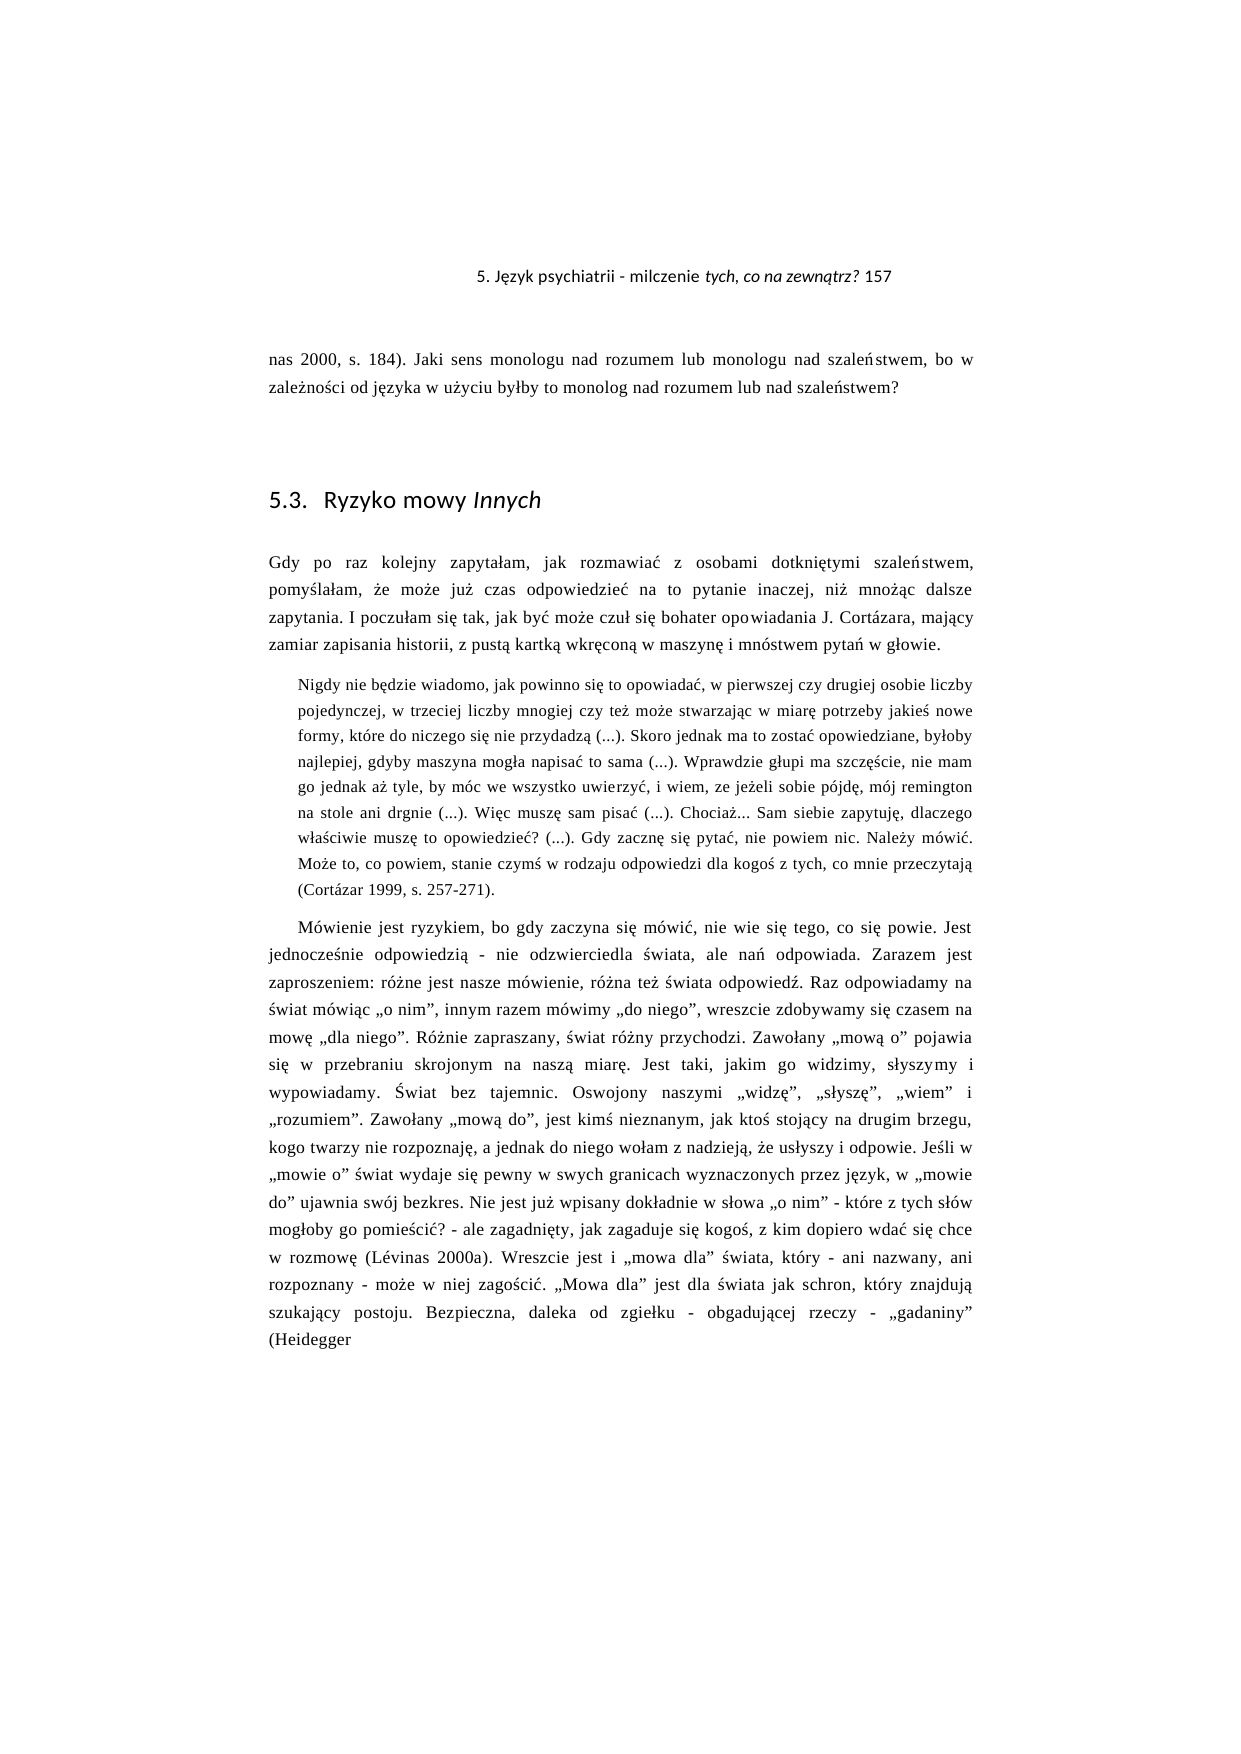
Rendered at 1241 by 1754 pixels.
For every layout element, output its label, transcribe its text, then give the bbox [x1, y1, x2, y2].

text 5. Język psychiatrii - milczenie tych, co na zewnątrz? 157 [476, 268, 977, 286]
text nas 2000, s. 184). Jaki sens monologu nad rozumem lub monologu nad szaleń­stwem, bo w zależności od języka w użyciu byłby to monolog nad rozumem lub nad szaleństwem? [268, 343, 974, 398]
subtitle 5.3. Ryzyko mowy Innych [268, 488, 976, 513]
text Gdy po raz kolejny zapytałam, jak rozmawiać z osobami dotkniętymi szaleń­stwem, pomyślałam, że może już czas odpowiedzieć na to pytanie inaczej, niż mnożąc dalsze zapytania. I poczułam się tak, jak być może czuł się bohater opo­wiadania J. Cortázara, mający zamiar zapisania historii, z pustą kartką wkręconą w maszynę i mnóstwem pytań w głowie. [268, 546, 974, 656]
text Mówienie jest ryzykiem, bo gdy zaczyna się mówić, nie wie się tego, co się powie. Jest jednocześnie odpowiedzią - nie odzwierciedla świata, ale nań odpowiada. Zarazem jest zaproszeniem: różne jest nasze mówienie, różna też świata odpowiedź. Raz odpowiadamy na świat mówiąc „o nim”, innym razem mówimy „do niego”, wreszcie zdobywamy się czasem na mowę „dla niego”. Różnie zapraszany, świat różny przychodzi. Zawołany „mową o” pojawia się w przebraniu skrojonym na naszą miarę. Jest taki, jakim go widzimy, słyszy­my i wypowiadamy. Świat bez tajemnic. Oswojony naszymi „widzę”, „słyszę”, „wiem” i „rozumiem”. Zawołany „mową do”, jest kimś nieznanym, jak ktoś stojący na drugim brzegu, kogo twarzy nie rozpoznaję, a jednak do niego wołam z nadzieją, że usłyszy i odpowie. Jeśli w „mowie o” świat wydaje się pewny w swych granicach wyznaczonych przez język, w „mowie do” ujawnia swój bezkres. Nie jest już wpisany dokładnie w słowa „o nim” - które z tych słów mogłoby go pomieścić? - ale zagadnięty, jak zagaduje się kogoś, z kim dopiero wdać się chce w rozmowę (Lévinas 2000a). Wreszcie jest i „mowa dla” świata, który - ani nazwany, ani rozpoznany - może w niej zagościć. „Mowa dla” jest dla świata jak schron, który znajdują szukający postoju. Bez­pieczna, daleka od zgiełku - obgadującej rzeczy - „gadaniny” (Heidegger [268, 911, 974, 1351]
text Nigdy nie będzie wiadomo, jak powinno się to opowiadać, w pierwszej czy drugiej osobie liczby pojedynczej, w trzeciej liczby mnogiej czy też może stwarzając w miarę potrzeby jakieś nowe formy, które do niczego się nie przydadzą (...). Skoro jednak ma to zostać opowiedziane, byłoby najlepiej, gdyby maszyna mogła napisać to sama (...). Wprawdzie głupi ma szczęście, nie mam go jednak aż tyle, by móc we wszystko uwie­rzyć, i wiem, ze jeżeli sobie pójdę, mój remington na stole ani drgnie (...). Więc muszę sam pisać (...). Chociaż... Sam siebie zapytuję, dlaczego właściwie muszę to opowie­dzieć? (...). Gdy zacznę się pytać, nie powiem nic. Należy mówić. Może to, co powiem, stanie czymś w rodzaju odpowiedzi dla kogoś z tych, co mnie przeczytają (Cortázar 1999, s. 257-271). [298, 670, 974, 900]
